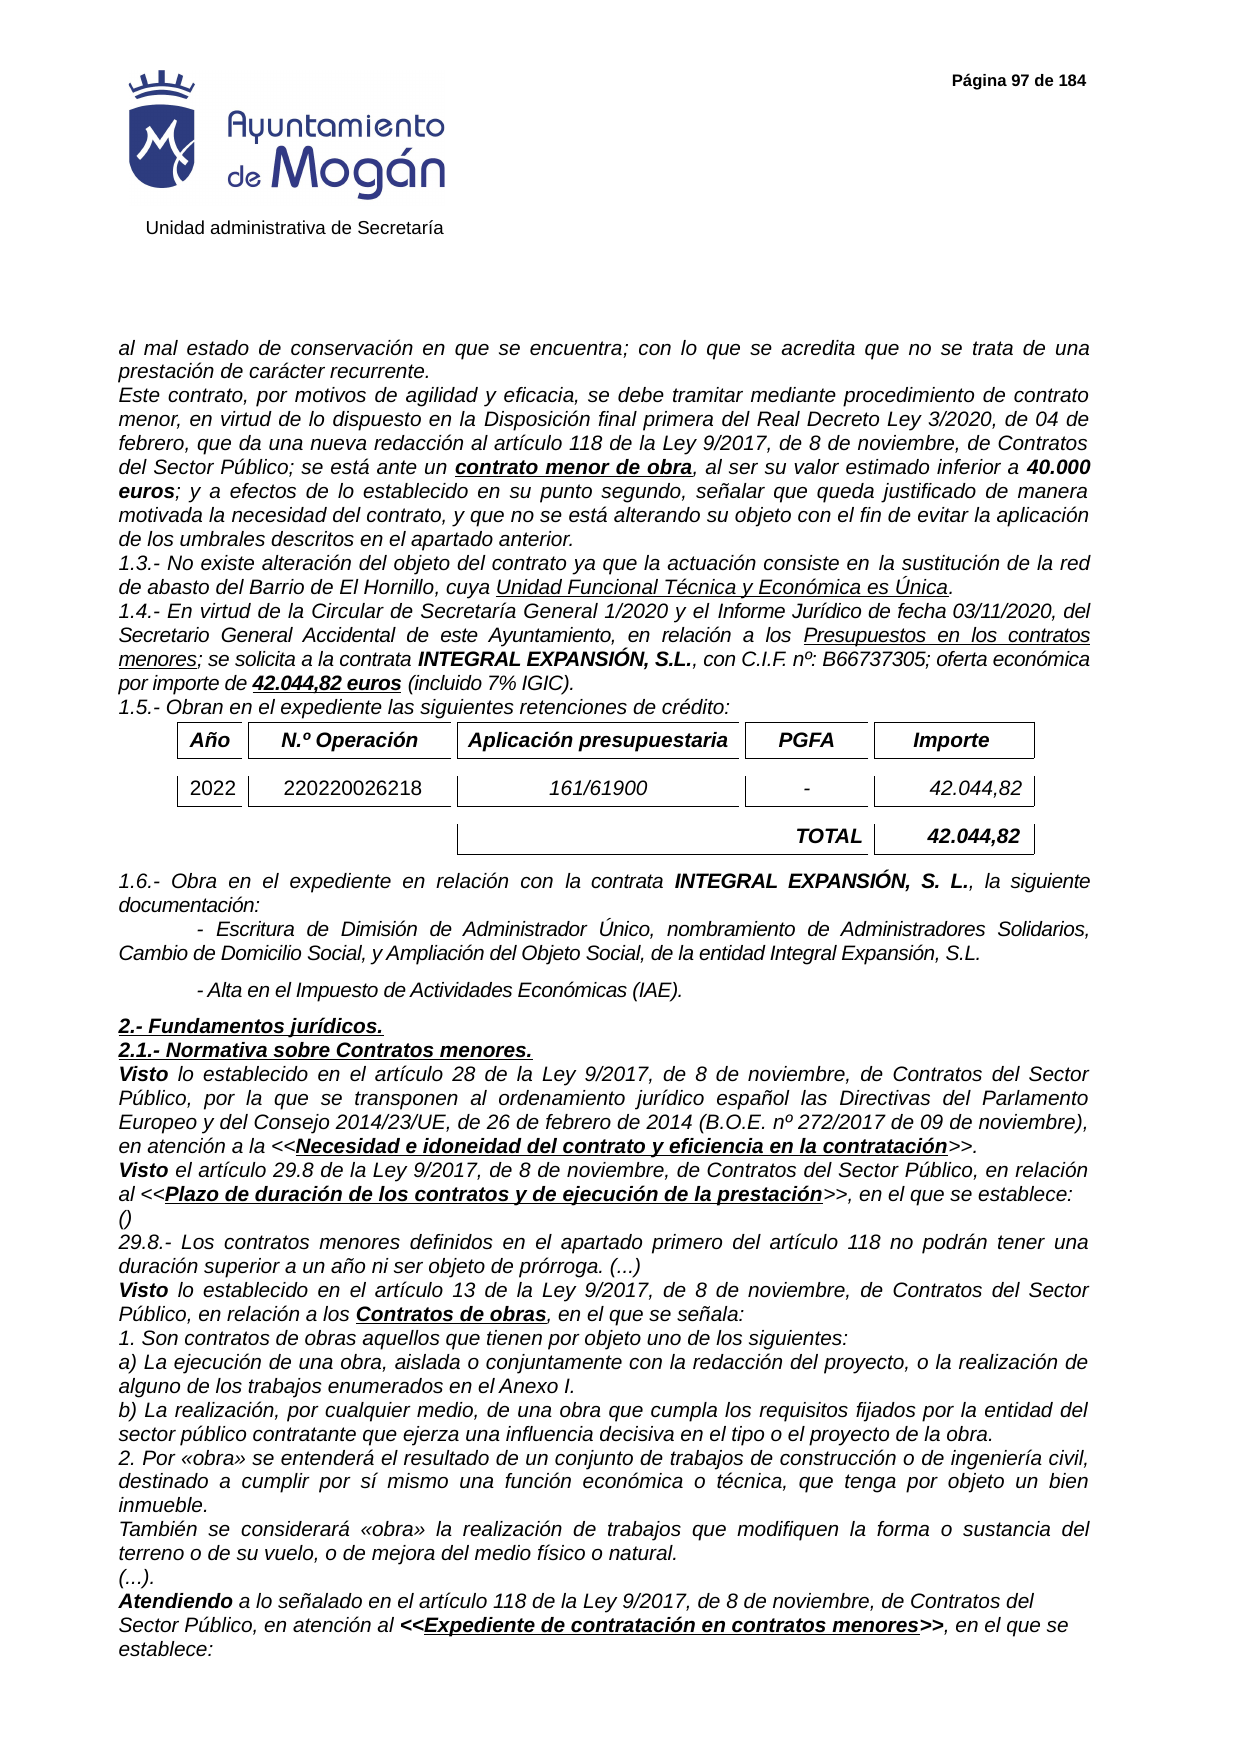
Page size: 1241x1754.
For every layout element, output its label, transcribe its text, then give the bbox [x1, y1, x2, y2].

text 1. Son contratos de obras aquellos que tienen por objeto uno de los siguientes: [118, 1326, 1092, 1349]
text 2. Por «obra» se entenderá el resultado de un conjunto de trabajos de construcción o de ingeniería civil, destinado a cumplir por sí mismo una función económica o técnica, que tenga por objeto un bien inmueble. [118, 1445, 1092, 1517]
text Visto el artículo 29.8 de la Ley 9/2017, de 8 de noviembre, de Contratos del Sector Público, en relación al <<Plazo de duración de los contratos y de ejecución de la prestación>>, en el que se establece: [118, 1158, 1092, 1206]
text 1.3.- No existe alteración del objeto del contrato ya que la actuación consiste en la sustitución de la red de abasto del Barrio de El Hornillo, cuya Unidad Funcional Técnica y Económica es Única. [118, 551, 1092, 599]
text al mal estado de conservación en que se encuentra; con lo que se acredita que no se trata de una prestación de carácter recurrente. [118, 335, 1092, 383]
text - Escritura de Dimisión de Administrador Único, nombramiento de Administradores Solidarios, Cambio de Domicilio Social, y Ampliación del Objeto Social, de la entidad Integral Expansión, S.L. [118, 917, 1092, 965]
text Atendiendo a lo señalado en el artículo 118 de la Ley 9/2017, de 8 de noviembre, de Contratos del Sector Público, en atención al <<Expediente de contratación en contratos menores>>, en el que se establece: [118, 1589, 1092, 1661]
table_cell 220220026218 [245, 773, 454, 821]
table_cell [174, 821, 454, 869]
table_header PGFA [742, 719, 871, 773]
table_cell 2022 [174, 773, 245, 821]
text Visto lo establecido en el artículo 13 de la Ley 9/2017, de 8 de noviembre, de Contratos del Sector Público, en relación a los Contratos de obras, en el que se señala: [118, 1278, 1092, 1326]
text - Alta en el Impuesto de Actividades Económicas (IAE). [118, 978, 1092, 1002]
text 1.4.- En virtud de la Circular de Secretaría General 1/2020 y el Informe Jurídico de fecha 03/11/2020, del Secretario General Accidental de este Ayuntamiento, en relación a los Presupuestos en los contratos menores; se solicita a la contrata INTEGRAL EXPANSIÓN, S.L., con C.I.F. nº: B66737305; oferta económica por importe de 42.044,82 euros (incluido 7% IGIC). [118, 599, 1092, 695]
text (...). [118, 1565, 1092, 1589]
table_cell - [742, 773, 871, 821]
text 1.5.- Obran en el expediente las siguientes retenciones de crédito: [118, 695, 1092, 719]
table_cell 42.044,82 [871, 773, 1037, 821]
text Visto lo establecido en el artículo 28 de la Ley 9/2017, de 8 de noviembre, de Contratos del Sector Público, por la que se transponen al ordenamiento jurídico español las Directivas del Parlamento Europeo y del Consejo 2014/23/UE, de 26 de febrero de 2014 (B.O.E. nº 272/2017 de 09 de noviembre), en atención a la <<Necesidad e idoneidad del contrato y eficiencia en la contratación>>. [118, 1062, 1092, 1158]
text 2.- Fundamentos jurídicos. [118, 1014, 1092, 1038]
text () [118, 1206, 1092, 1230]
text a) La ejecución de una obra, aislada o conjuntamente con la redacción del proyecto, o la realización de alguno de los trabajos enumerados en el Anexo I. [118, 1349, 1092, 1397]
text 2.1.- Normativa sobre Contratos menores. [118, 1038, 1092, 1062]
table_header Aplicación presupuestaria [454, 719, 742, 773]
table_cell TOTAL [454, 821, 871, 869]
table_header Año [174, 719, 245, 773]
table_header Importe [871, 719, 1037, 773]
table_cell 161/61900 [454, 773, 742, 821]
text También se considerará «obra» la realización de trabajos que modifiquen la forma o sustancia del terreno o de su vuelo, o de mejora del medio físico o natural. [118, 1517, 1092, 1565]
text Este contrato, por motivos de agilidad y eficacia, se debe tramitar mediante procedimiento de contrato menor, en virtud de lo dispuesto en la Disposición final primera del Real Decreto Ley 3/2020, de 04 de febrero, que da una nueva redacción al artículo 118 de la Ley 9/2017, de 8 de noviembre, de Contratos del Sector Público; se está ante un contrato menor de obra, al ser su valor estimado inferior a 40.000 euros; y a efectos de lo establecido en su punto segundo, señalar que queda justificado de manera motivada la necesidad del contrato, y que no se está alterando su objeto con el fin de evitar la aplicación de los umbrales descritos en el apartado anterior. [118, 383, 1092, 551]
text 29.8.- Los contratos menores definidos en el apartado primero del artículo 118 no podrán tener una duración superior a un año ni ser objeto de prórroga. (...) [118, 1230, 1092, 1278]
text b) La realización, por cualquier medio, de una obra que cumpla los requisitos fijados por la entidad del sector público contratante que ejerza una influencia decisiva en el tipo o el proyecto de la obra. [118, 1397, 1092, 1445]
table_header N.º Operación [245, 719, 454, 773]
table_cell 42.044,82 [871, 821, 1037, 869]
text 1.6.- Obra en el expediente en relación con la contrata INTEGRAL EXPANSIÓN, S. L., la siguiente documentación: [118, 869, 1092, 917]
picture [128, 70, 445, 206]
